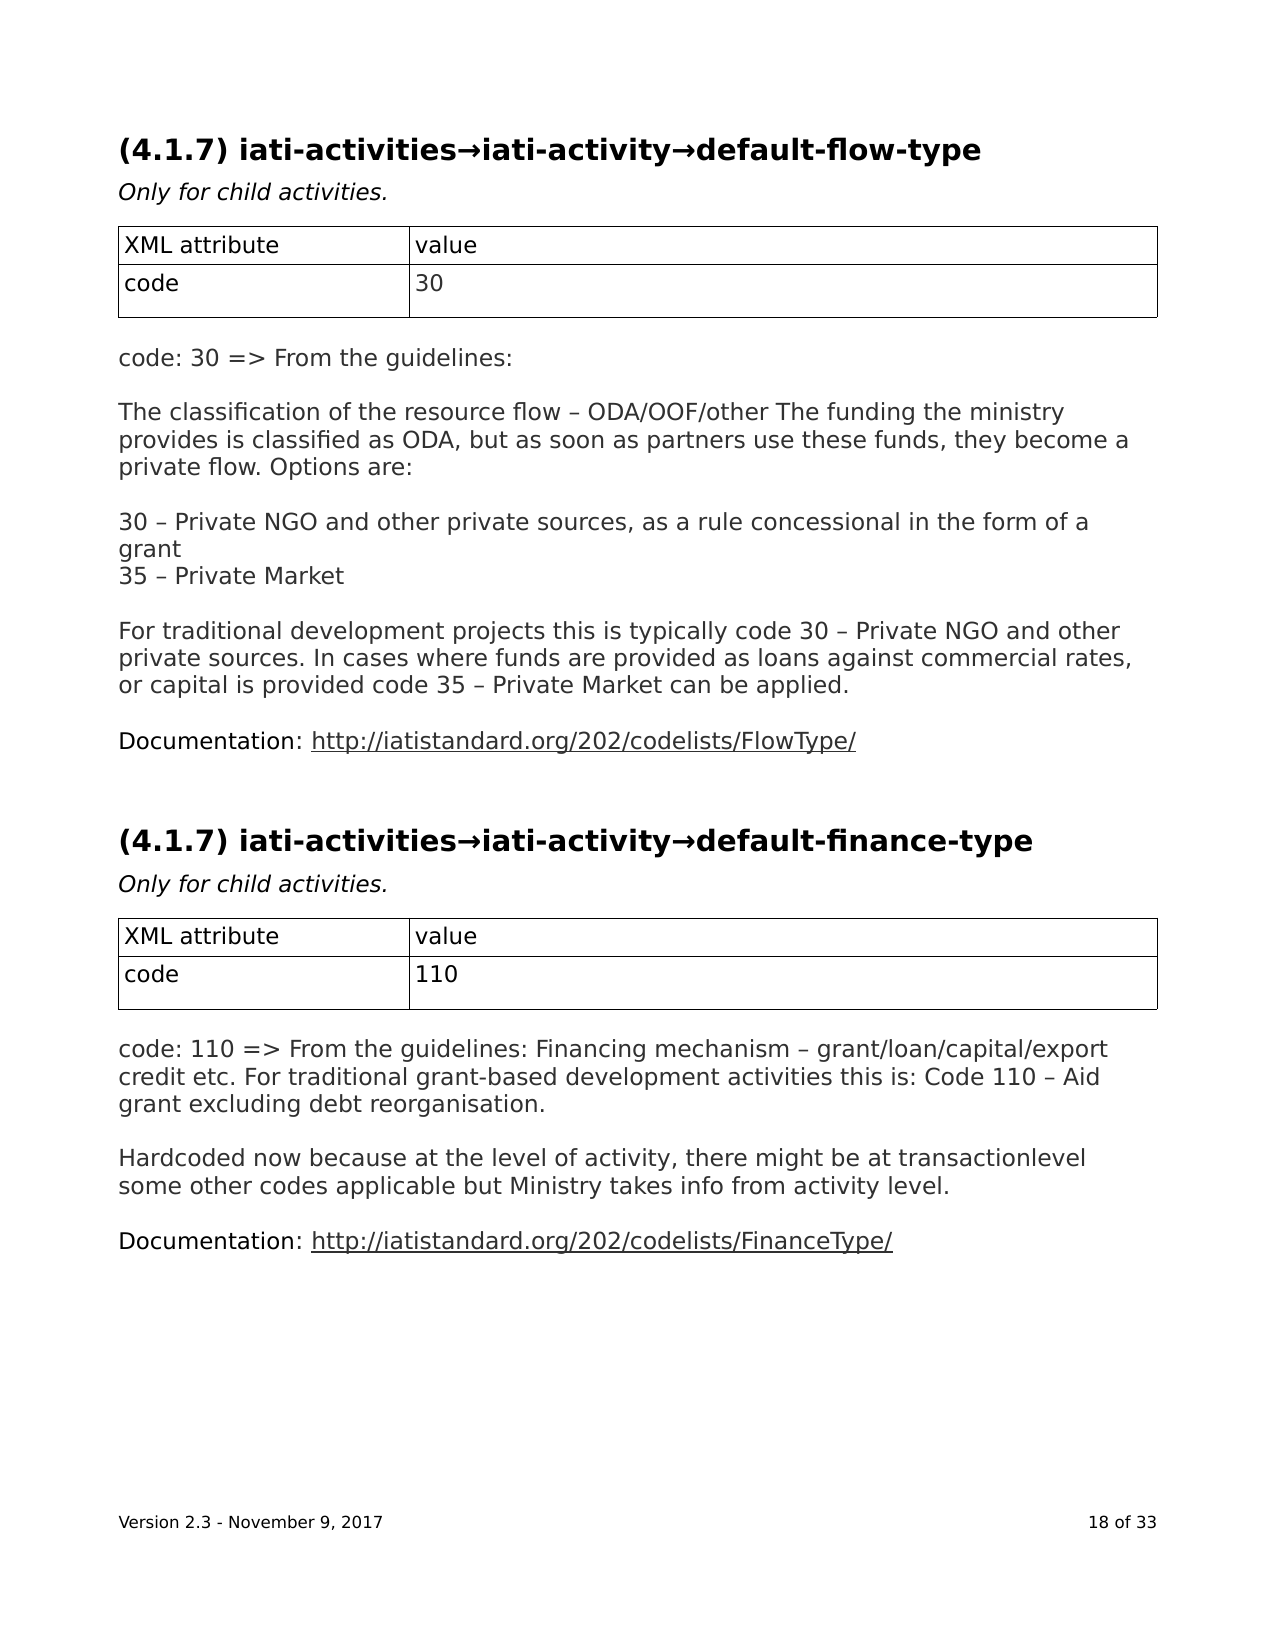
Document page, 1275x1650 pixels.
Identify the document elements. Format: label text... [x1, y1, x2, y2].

table_cell 110 [410, 957, 1157, 1008]
table_header value [410, 919, 1157, 956]
subtitle (4.1.7) iati-activities→iati-activity→default-finance-type [118, 824, 1157, 858]
table_cell code [119, 957, 409, 1008]
text Only for child activities. [118, 179, 1157, 206]
subtitle (4.1.7) iati-activities→iati-activity→default-flow-type [118, 133, 1157, 167]
table_header value [410, 227, 1157, 264]
text code: 110 => From the guidelines: Financing mechanism – grant/loan/capital/export credit etc. For traditional grant-based development activities this is: Code 110 – Aid grant excluding debt reorganisation. Hardcoded now because at the level of activity, there might be at transactionlevel some other codes applicable but Ministry takes info from activity level. Documentation: http://iatistandard.org/202/codelists/FinanceType/ [118, 1036, 1157, 1255]
text code: 30 => From the guidelines: The classification of the resource flow – ODA/OOF/other The funding the ministry provides is classified as ODA, but as soon as partners use these funds, they become a private flow. Options are: 30 – Private NGO and other private sources, as a rule concessional in the form of a grant 35 – Private Market For traditional development projects this is typically code 30 – Private NGO and other private sources. In cases where funds are provided as loans against commercial rates, or capital is provided code 35 – Private Market can be applied. Documentation: http://iatistandard.org/202/codelists/FlowType/ [118, 344, 1157, 755]
table_cell 30 [410, 265, 1157, 317]
table_header XML attribute [119, 919, 409, 956]
table_header XML attribute [119, 227, 409, 264]
table_cell code [119, 265, 409, 317]
text Only for child activities. [118, 871, 1157, 897]
